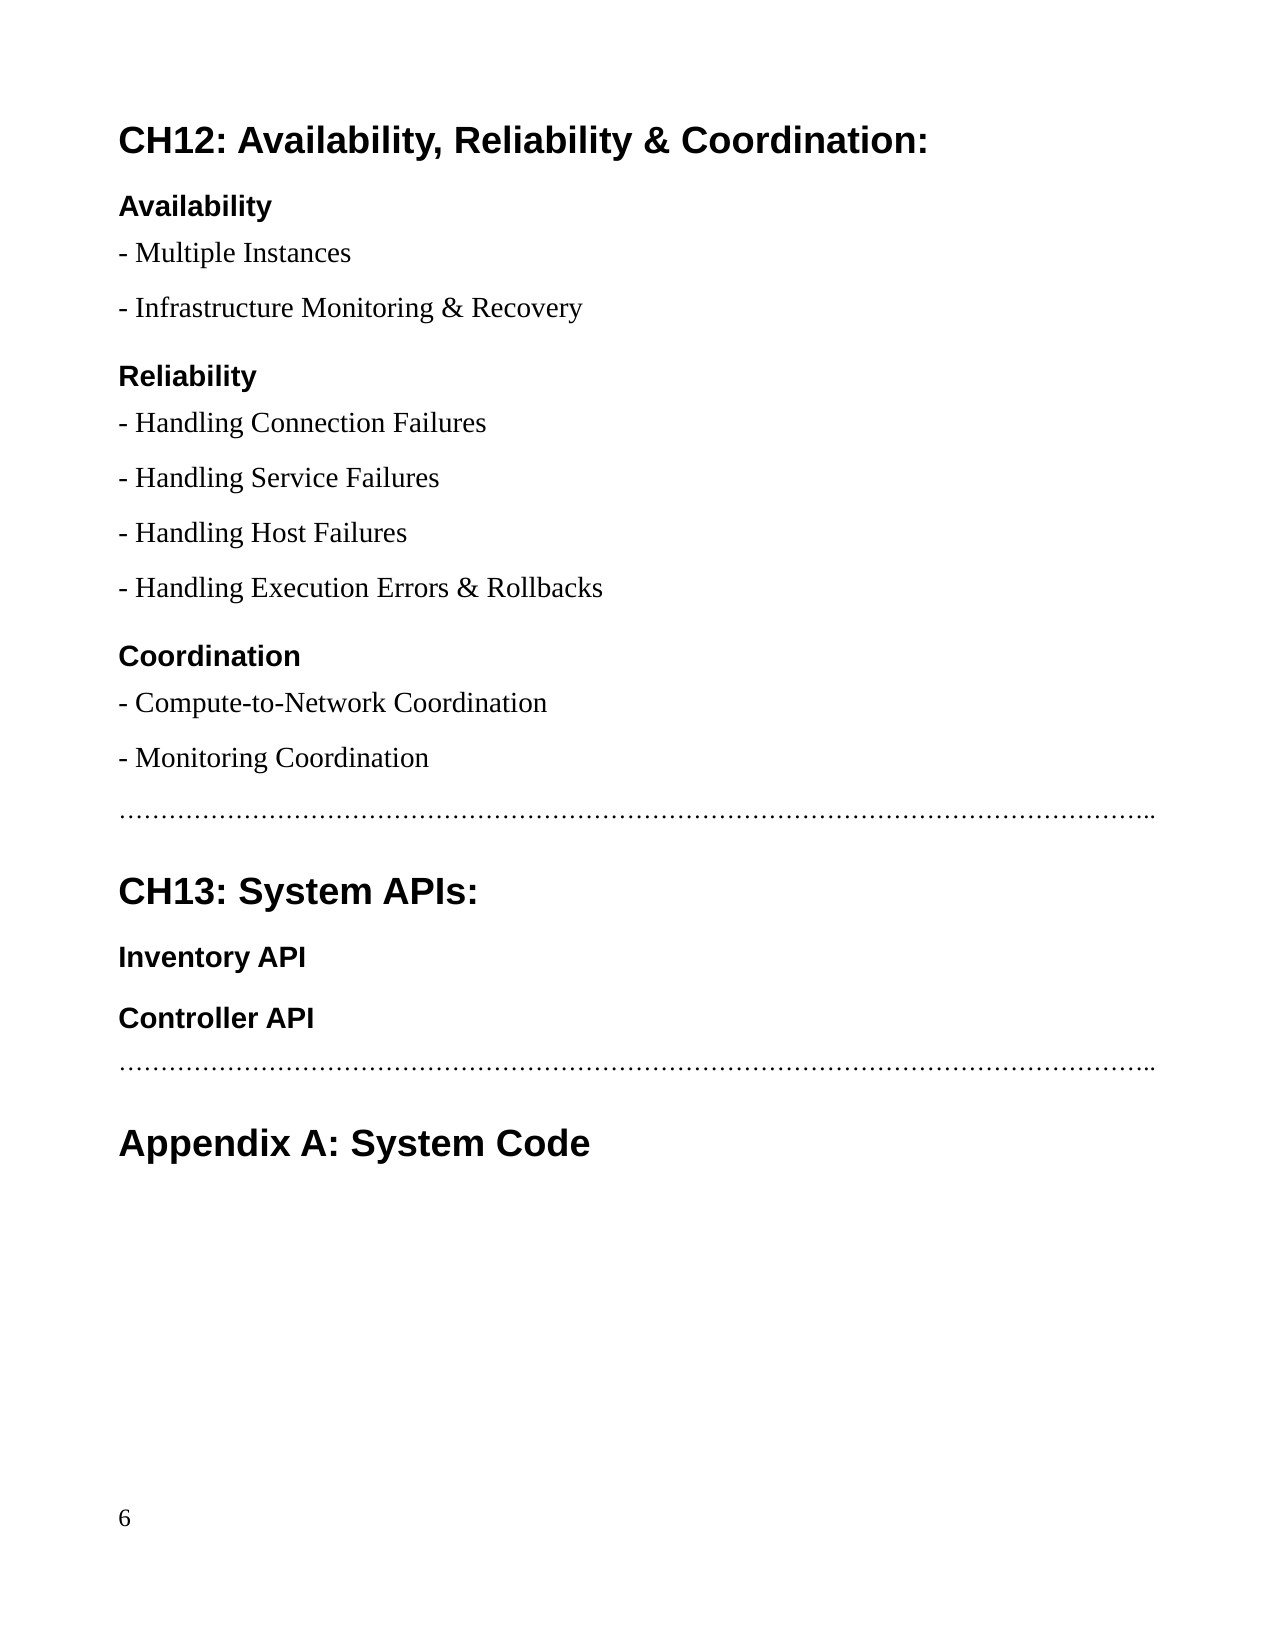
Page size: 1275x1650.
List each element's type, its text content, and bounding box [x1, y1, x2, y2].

subtitle Reliability [118, 359, 1157, 393]
text - Multiple Instances [118, 235, 1157, 269]
subtitle CH12: Availability, Reliability & Coordination: [118, 118, 1157, 162]
text - Monitoring Coordination [118, 740, 1157, 774]
text - Compute-to-Network Coordination [118, 686, 1157, 719]
subtitle Availability [118, 189, 1157, 223]
subtitle Inventory API [118, 940, 1157, 974]
text - Handling Connection Failures [118, 406, 1157, 439]
subtitle Appendix A: System Code [118, 1121, 1157, 1165]
subtitle Controller API [118, 1001, 1157, 1034]
text - Handling Service Failures [118, 460, 1157, 494]
text …………………………………………………………………………………………………………….. [118, 795, 1157, 824]
subtitle CH13: System APIs: [118, 869, 1157, 913]
text …………………………………………………………………………………………………………….. [118, 1047, 1157, 1076]
text - Infrastructure Monitoring & Recovery [118, 290, 1157, 323]
subtitle Coordination [118, 639, 1157, 673]
text - Handling Execution Errors & Rollbacks [118, 570, 1157, 603]
text - Handling Host Failures [118, 515, 1157, 549]
